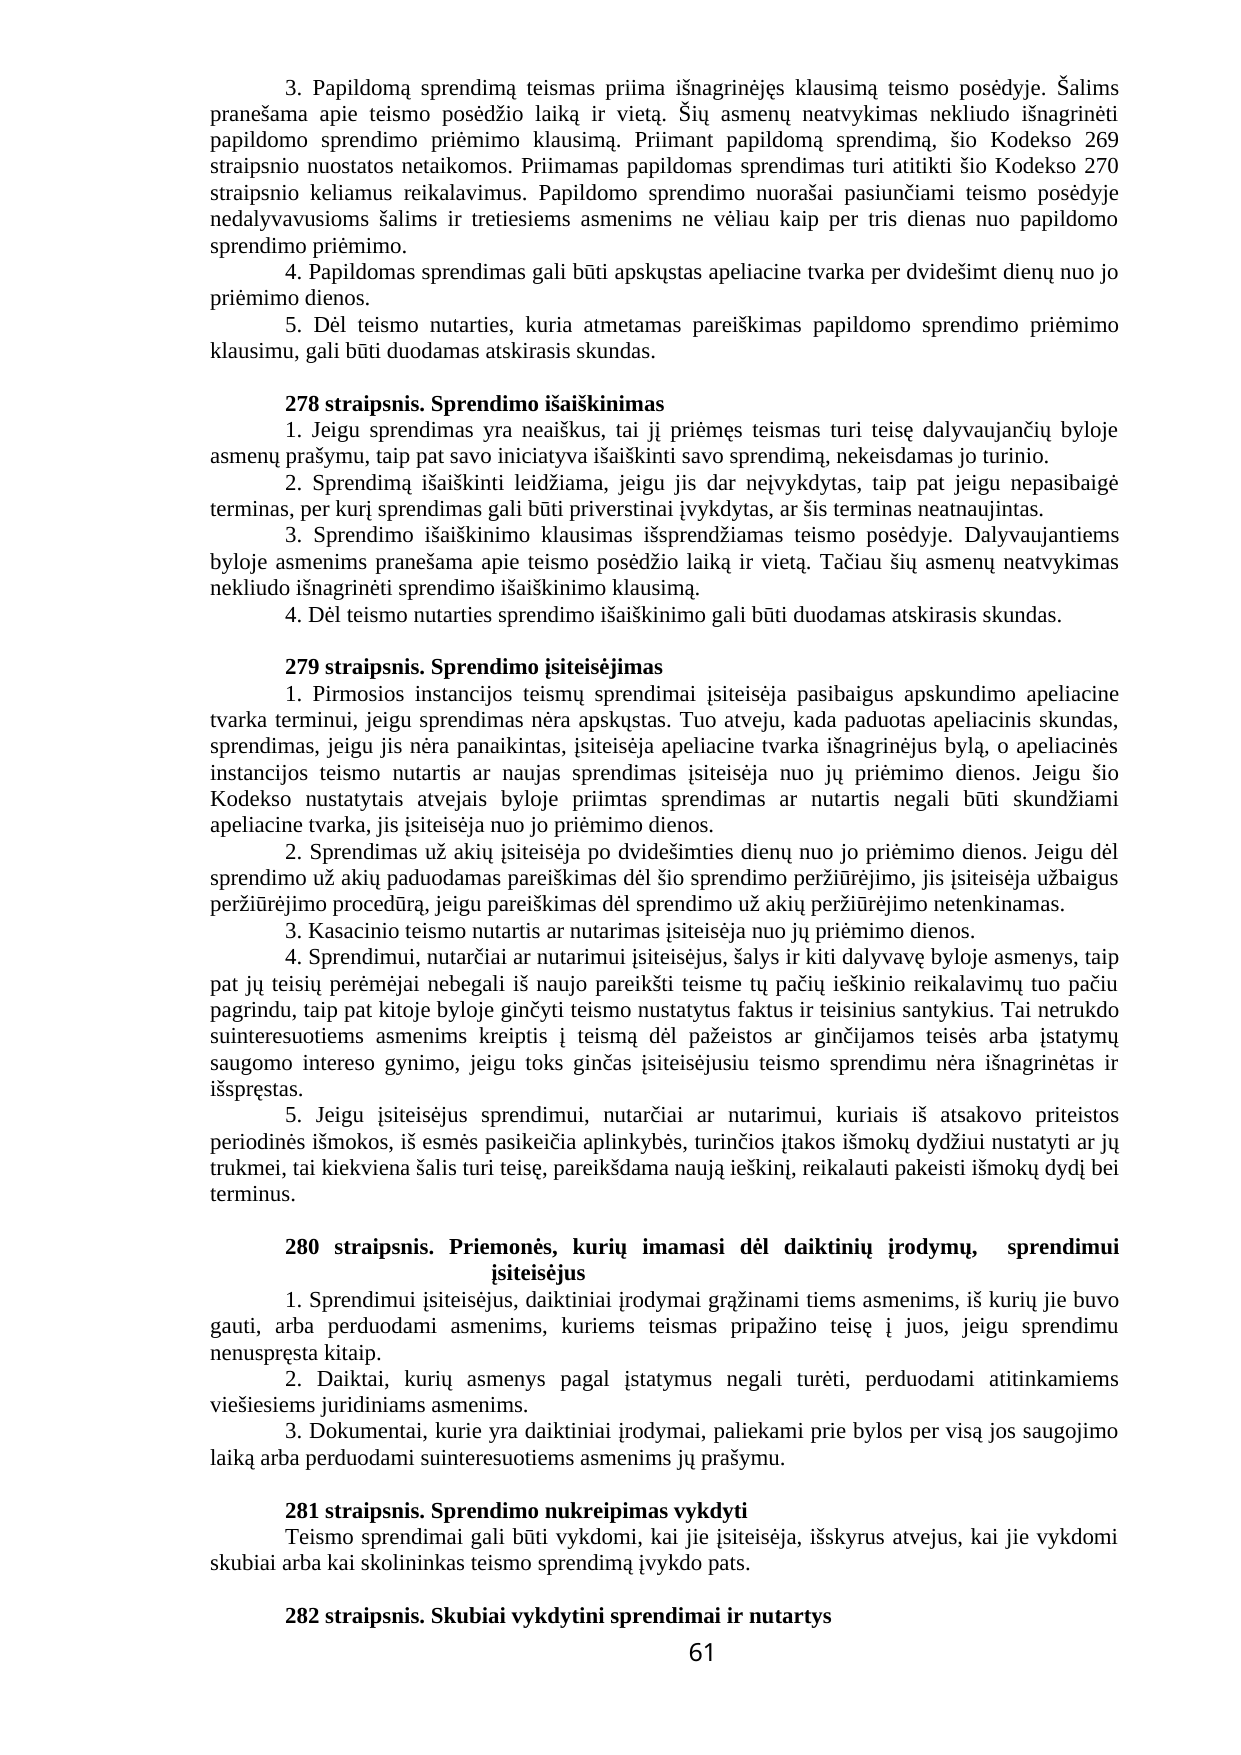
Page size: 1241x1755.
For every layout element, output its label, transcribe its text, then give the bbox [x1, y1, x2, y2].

text 1. Sprendimui įsiteisėjus, daiktiniai įrodymai grąžinami tiems asmenims, iš kurių jie buvo gauti, arba perduodami asmenims, kuriems teismas pripažino teisę į juos, jeigu sprendimu nenuspręsta kitaip. [210, 1286, 1120, 1365]
text 279 straipsnis. Sprendimo įsiteisėjimas [210, 653, 1120, 680]
text 3. Dokumentai, kurie yra daiktiniai įrodymai, paliekami prie bylos per visą jos saugojimo laiką arba perduodami suinteresuotiems asmenims jų prašymu. [210, 1418, 1120, 1470]
text 280 straipsnis. Priemonės, kurių imamasi dėl daiktinių įrodymų, sprendimui įsiteisėjus [285, 1233, 1120, 1286]
text 1. Jeigu sprendimas yra neaiškus, tai jį priėmęs teismas turi teisę dalyvaujančių byloje asmenų prašymu, taip pat savo iniciatyva išaiškinti savo sprendimą, nekeisdamas jo turinio. [210, 416, 1120, 469]
text 3. Papildomą sprendimą teismas priima išnagrinėjęs klausimą teismo posėdyje. Šalims pranešama apie teismo posėdžio laiką ir vietą. Šių asmenų neatvykimas nekliudo išnagrinėti papildomo sprendimo priėmimo klausimą. Priimant papildomą sprendimą, šio Kodekso 269 straipsnio nuostatos netaikomos. Priimamas papildomas sprendimas turi atitikti šio Kodekso 270 straipsnio keliamus reikalavimus. Papildomo sprendimo nuorašai pasiunčiami teismo posėdyje nedalyvavusioms šalims ir tretiesiems asmenims ne vėliau kaip per tris dienas nuo papildomo sprendimo priėmimo. [210, 73, 1120, 258]
text 2. Daiktai, kurių asmenys pagal įstatymus negali turėti, perduodami atitinkamiems viešiesiems juridiniams asmenims. [210, 1365, 1120, 1418]
text 2. Sprendimas už akių įsiteisėja po dvidešimties dienų nuo jo priėmimo dienos. Jeigu dėl sprendimo už akių paduodamas pareiškimas dėl šio sprendimo peržiūrėjimo, jis įsiteisėja užbaigus peržiūrėjimo procedūrą, jeigu pareiškimas dėl sprendimo už akių peržiūrėjimo netenkinamas. [210, 838, 1120, 917]
text 4. Sprendimui, nutarčiai ar nutarimui įsiteisėjus, šalys ir kiti dalyvavę byloje asmenys, taip pat jų teisių perėmėjai nebegali iš naujo pareikšti teisme tų pačių ieškinio reikalavimų tuo pačiu pagrindu, taip pat kitoje byloje ginčyti teismo nustatytus faktus ir teisinius santykius. Tai netrukdo suinteresuotiems asmenims kreiptis į teismą dėl pažeistos ar ginčijamos teisės arba įstatymų saugomo intereso gynimo, jeigu toks ginčas įsiteisėjusiu teismo sprendimu nėra išnagrinėtas ir išspręstas. [210, 943, 1120, 1101]
text 3. Sprendimo išaiškinimo klausimas išsprendžiamas teismo posėdyje. Dalyvaujantiems byloje asmenims pranešama apie teismo posėdžio laiką ir vietą. Tačiau šių asmenų neatvykimas nekliudo išnagrinėti sprendimo išaiškinimo klausimą. [210, 522, 1120, 601]
text 5. Dėl teismo nutarties, kuria atmetamas pareiškimas papildomo sprendimo priėmimo klausimu, gali būti duodamas atskirasis skundas. [210, 311, 1120, 363]
text 5. Jeigu įsiteisėjus sprendimui, nutarčiai ar nutarimui, kuriais iš atsakovo priteistos periodinės išmokos, iš esmės pasikeičia aplinkybės, turinčios įtakos išmokų dydžiui nustatyti ar jų trukmei, tai kiekviena šalis turi teisę, pareikšdama naują ieškinį, reikalauti pakeisti išmokų dydį bei terminus. [210, 1101, 1120, 1207]
text 281 straipsnis. Sprendimo nukreipimas vykdyti [210, 1497, 1120, 1523]
text 2. Sprendimą išaiškinti leidžiama, jeigu jis dar neįvykdytas, taip pat jeigu nepasibaigė terminas, per kurį sprendimas gali būti priverstinai įvykdytas, ar šis terminas neatnaujintas. [210, 469, 1120, 522]
text Teismo sprendimai gali būti vykdomi, kai jie įsiteisėja, išskyrus atvejus, kai jie vykdomi skubiai arba kai skolininkas teismo sprendimą įvykdo pats. [210, 1523, 1120, 1576]
text 1. Pirmosios instancijos teismų sprendimai įsiteisėja pasibaigus apskundimo apeliacine tvarka terminui, jeigu sprendimas nėra apskųstas. Tuo atveju, kada paduotas apeliacinis skundas, sprendimas, jeigu jis nėra panaikintas, įsiteisėja apeliacine tvarka išnagrinėjus bylą, o apeliacinės instancijos teismo nutartis ar naujas sprendimas įsiteisėja nuo jų priėmimo dienos. Jeigu šio Kodekso nustatytais atvejais byloje priimtas sprendimas ar nutartis negali būti skundžiami apeliacine tvarka, jis įsiteisėja nuo jo priėmimo dienos. [210, 680, 1120, 838]
text 282 straipsnis. Skubiai vykdytini sprendimai ir nutartys [210, 1602, 1120, 1628]
text 4. Papildomas sprendimas gali būti apskųstas apeliacine tvarka per dvidešimt dienų nuo jo priėmimo dienos. [210, 258, 1120, 311]
text 3. Kasacinio teismo nutartis ar nutarimas įsiteisėja nuo jų priėmimo dienos. [210, 917, 1120, 943]
text 4. Dėl teismo nutarties sprendimo išaiškinimo gali būti duodamas atskirasis skundas. [210, 601, 1120, 627]
text 278 straipsnis. Sprendimo išaiškinimas [210, 390, 1120, 416]
